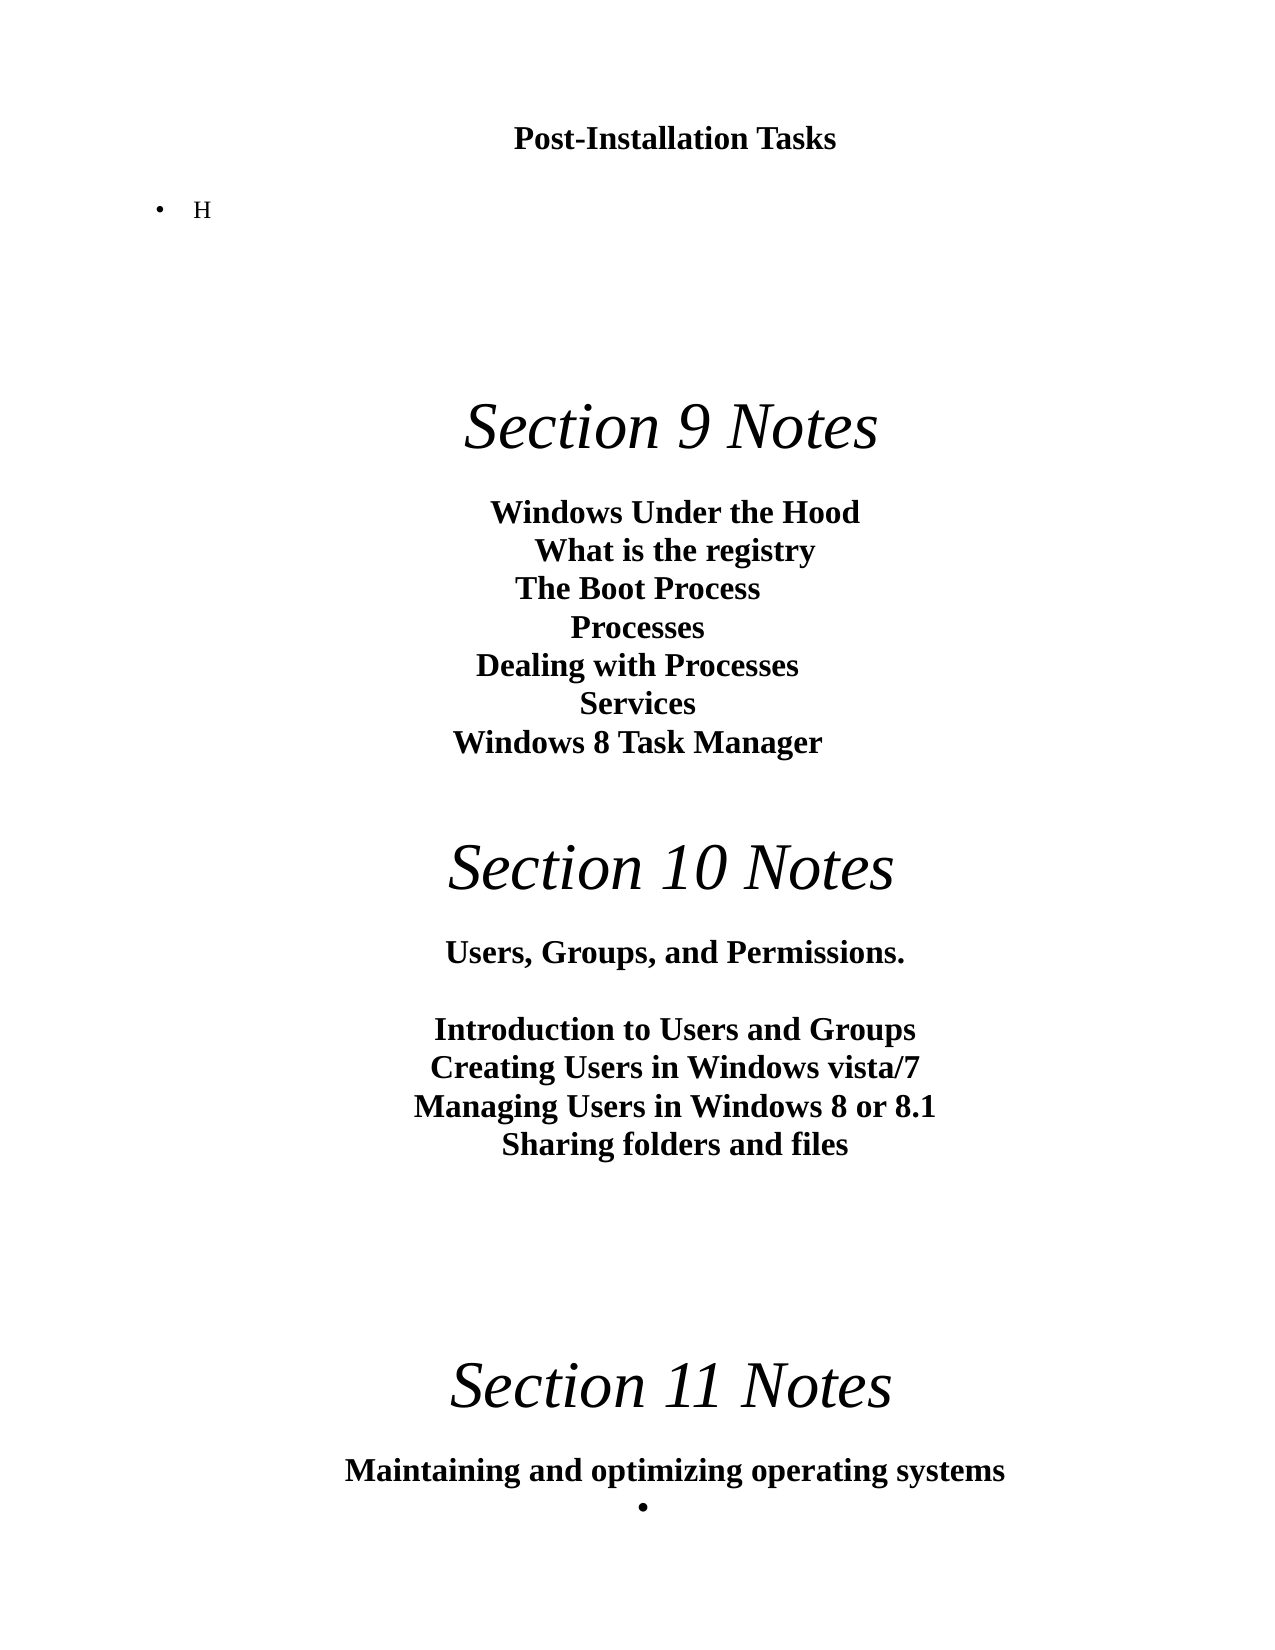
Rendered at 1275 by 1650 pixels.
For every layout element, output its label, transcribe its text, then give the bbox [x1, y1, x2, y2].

list Managing Users in Windows 8 or 8.1 [156, 1086, 1157, 1124]
list Section 10 Notes [156, 827, 1157, 904]
text Windows 8 Task Manager [118, 722, 1157, 760]
text Dealing with Processes [118, 645, 1157, 683]
text Services [118, 683, 1157, 722]
list Section 9 Notes [156, 386, 1157, 463]
list Maintaining and optimizing operating systems [156, 1450, 1157, 1488]
list Users, Groups, and Permissions. [156, 933, 1157, 971]
text The Boot Process [118, 568, 1157, 607]
list Introduction to Users and Groups [156, 1009, 1157, 1048]
list Sharing folders and files [156, 1124, 1157, 1163]
list Windows Under the Hood [156, 492, 1157, 530]
list What is the registry [156, 530, 1157, 568]
list H [156, 195, 1157, 223]
list Post-Installation Tasks [156, 118, 1157, 156]
text Processes [118, 607, 1157, 645]
list Creating Users in Windows vista/7 [156, 1048, 1157, 1086]
list Section 11 Notes [156, 1345, 1157, 1421]
